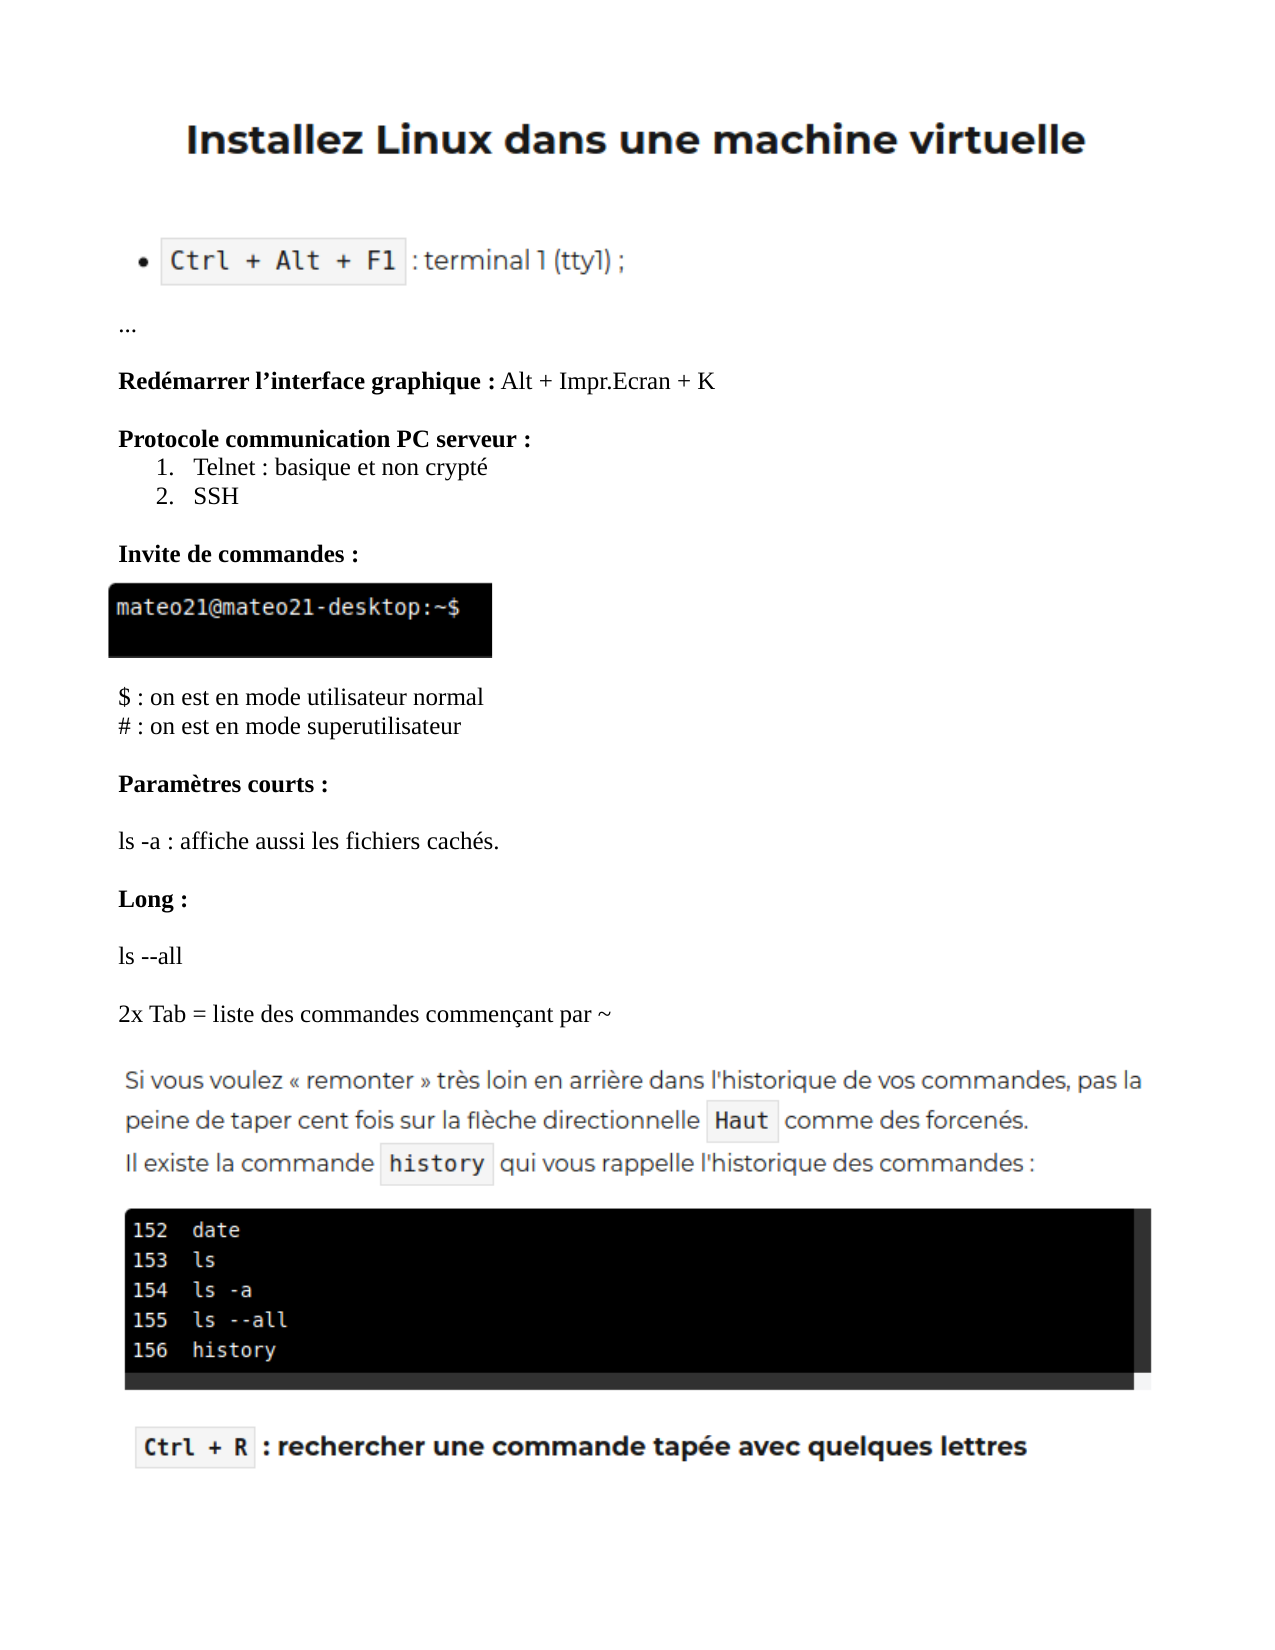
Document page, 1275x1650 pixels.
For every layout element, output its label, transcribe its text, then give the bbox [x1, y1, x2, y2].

text Protocole communication PC serveur : [118, 424, 1157, 452]
text 2x Tab = liste des commandes commençant par ~ [118, 999, 1157, 1027]
text Paramètres courts : [118, 769, 1157, 797]
text Invite de commandes : [118, 539, 1157, 567]
picture [128, 222, 637, 289]
text ls -a : affiche aussi les fichiers cachés. [118, 826, 1157, 855]
text # : on est en mode superutilisateur [118, 711, 1157, 740]
picture [131, 1421, 1047, 1473]
picture [118, 1056, 1157, 1393]
list SSH [156, 481, 1157, 510]
picture [178, 118, 1097, 165]
text Redémarrer l’interface graphique : Alt + Impr.Ecran + K [118, 366, 1157, 395]
text ls --all [118, 941, 1157, 970]
text Long : [118, 884, 1157, 912]
picture [104, 578, 493, 658]
list Telnet : basique et non crypté [156, 452, 1157, 481]
text ... [118, 309, 1157, 337]
text $ : on est en mode utilisateur normal [118, 682, 1157, 711]
